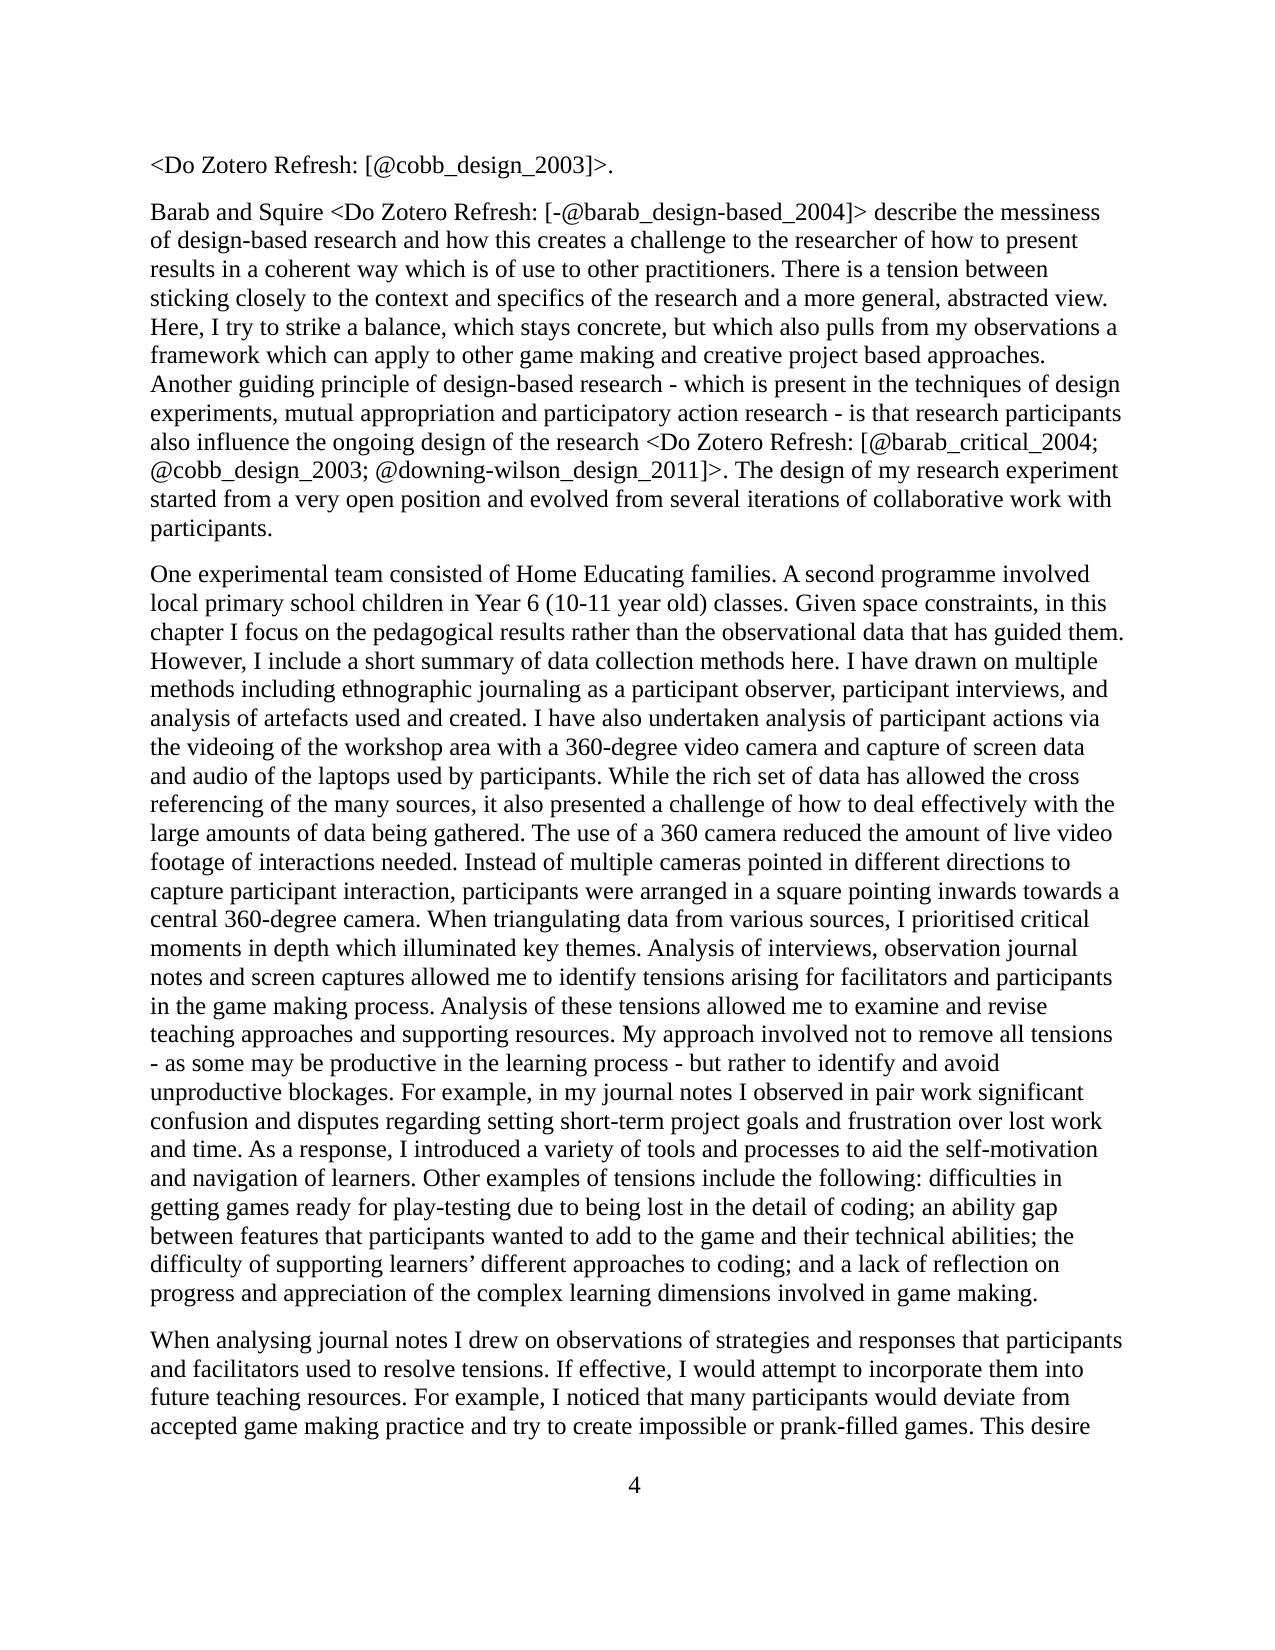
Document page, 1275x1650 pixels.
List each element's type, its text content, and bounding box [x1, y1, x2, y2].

text Barab and Squire <Do Zotero Refresh: [-@barab_design-based_2004]> describe the messiness of design-based research and how this creates a challenge to the researcher of how to present results in a coherent way which is of use to other practitioners. There is a tension between sticking closely to the context and specifics of the research and a more general, abstracted view. Here, I try to strike a balance, which stays concrete, but which also pulls from my observations a framework which can apply to other game making and creative project based approaches. Another guiding principle of design-based research - which is present in the techniques of design experiments, mutual appropriation and participatory action research - is that research participants also influence the ongoing design of the research <Do Zotero Refresh: [@barab_critical_2004; @cobb_design_2003; @downing-wilson_design_2011]>. The design of my research experiment started from a very open position and evolved from several iterations of collaborative work with participants. [150, 197, 1125, 542]
text <Do Zotero Refresh: [@cobb_design_2003]>. [150, 150, 1125, 179]
text When analysing journal notes I drew on observations of strategies and responses that participants and facilitators used to resolve tensions. If effective, I would attempt to incorporate them into future teaching resources. For example, I noticed that many participants would deviate from accepted game making practice and try to create impossible or prank-filled games. This desire [150, 1325, 1125, 1440]
text One experimental team consisted of Home Educating families. A second programme involved local primary school children in Year 6 (10-11 year old) classes. Given space constraints, in this chapter I focus on the pedagogical results rather than the observational data that has guided them. However, I include a short summary of data collection methods here. I have drawn on multiple methods including ethnographic journaling as a participant observer, participant interviews, and analysis of artefacts used and created. I have also undertaken analysis of participant actions via the videoing of the workshop area with a 360-degree video camera and capture of screen data and audio of the laptops used by participants. While the rich set of data has allowed the cross referencing of the many sources, it also presented a challenge of how to deal effectively with the large amounts of data being gathered. The use of a 360 camera reduced the amount of live video footage of interactions needed. Instead of multiple cameras pointed in different directions to capture participant interaction, participants were arranged in a square pointing inwards towards a central 360-degree camera. When triangulating data from various sources, I prioritised critical moments in depth which illuminated key themes. Analysis of interviews, observation journal notes and screen captures allowed me to identify tensions arising for facilitators and participants in the game making process. Analysis of these tensions allowed me to examine and revise teaching approaches and supporting resources. My approach involved not to remove all tensions - as some may be productive in the learning process - but rather to identify and avoid unproductive blockages. For example, in my journal notes I observed in pair work significant confusion and disputes regarding setting short-term project goals and frustration over lost work and time. As a response, I introduced a variety of tools and processes to aid the self-motivation and navigation of learners. Other examples of tensions include the following: difficulties in getting games ready for play-testing due to being lost in the detail of coding; an ability gap between features that participants wanted to add to the game and their technical abilities; the difficulty of supporting learners’ different approaches to coding; and a lack of reflection on progress and appreciation of the complex learning dimensions involved in game making. [150, 559, 1125, 1307]
